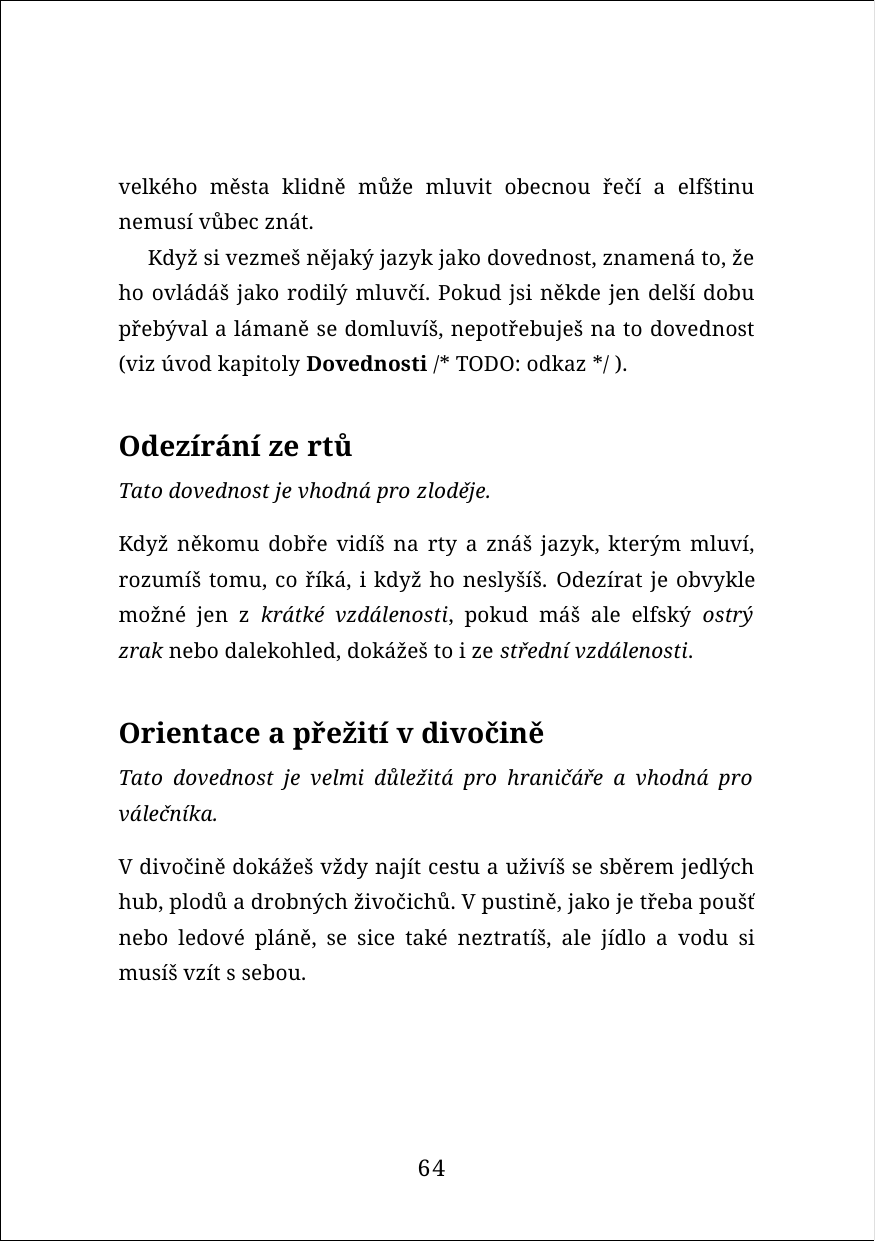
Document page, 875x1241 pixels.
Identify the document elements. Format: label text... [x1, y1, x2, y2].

subtitle Odezírání ze rtů [118, 426, 756, 464]
subtitle Orientace a přežití v divočině [118, 713, 756, 751]
text V divočině dokážeš vždy najít cestu a uživíš se sběrem jedlých hub, plodů a drobných živočichů. V pustině, jako je třeba poušť nebo ledové pláně, se sice také neztratíš, ale jídlo a vodu si musíš vzít s sebou. [118, 852, 756, 987]
text velkého města klidně může mluvit obecnou řečí a elfštinu nemusí vůbec znát. Když si vezmeš nějaký jazyk jako dovednost, znamená to, že ho ovládáš jako rodilý mluvčí. Pokud jsi někde jen delší dobu přebýval a lámaně se domluvíš, nepotřebuješ na to dovednost (viz úvod kapitoly Dovednosti /* TODO: odkaz */ ). [118, 172, 756, 378]
text Tato dovednost je velmi důležitá pro hraničáře a vhodná pro válečníka. [118, 763, 756, 827]
text Tato dovednost je vhodná pro zloděje. [118, 476, 756, 505]
text Když někomu dobře vidíš na rty a znáš jazyk, kterým mluví, rozumíš tomu, co říká, i když ho neslyšíš. Odezírat je obvykle možné jen z krátké vzdálenosti, pokud máš ale elfský ostrý zrak nebo dalekohled, dokážeš to i ze střední vzdálenosti. [118, 529, 756, 664]
